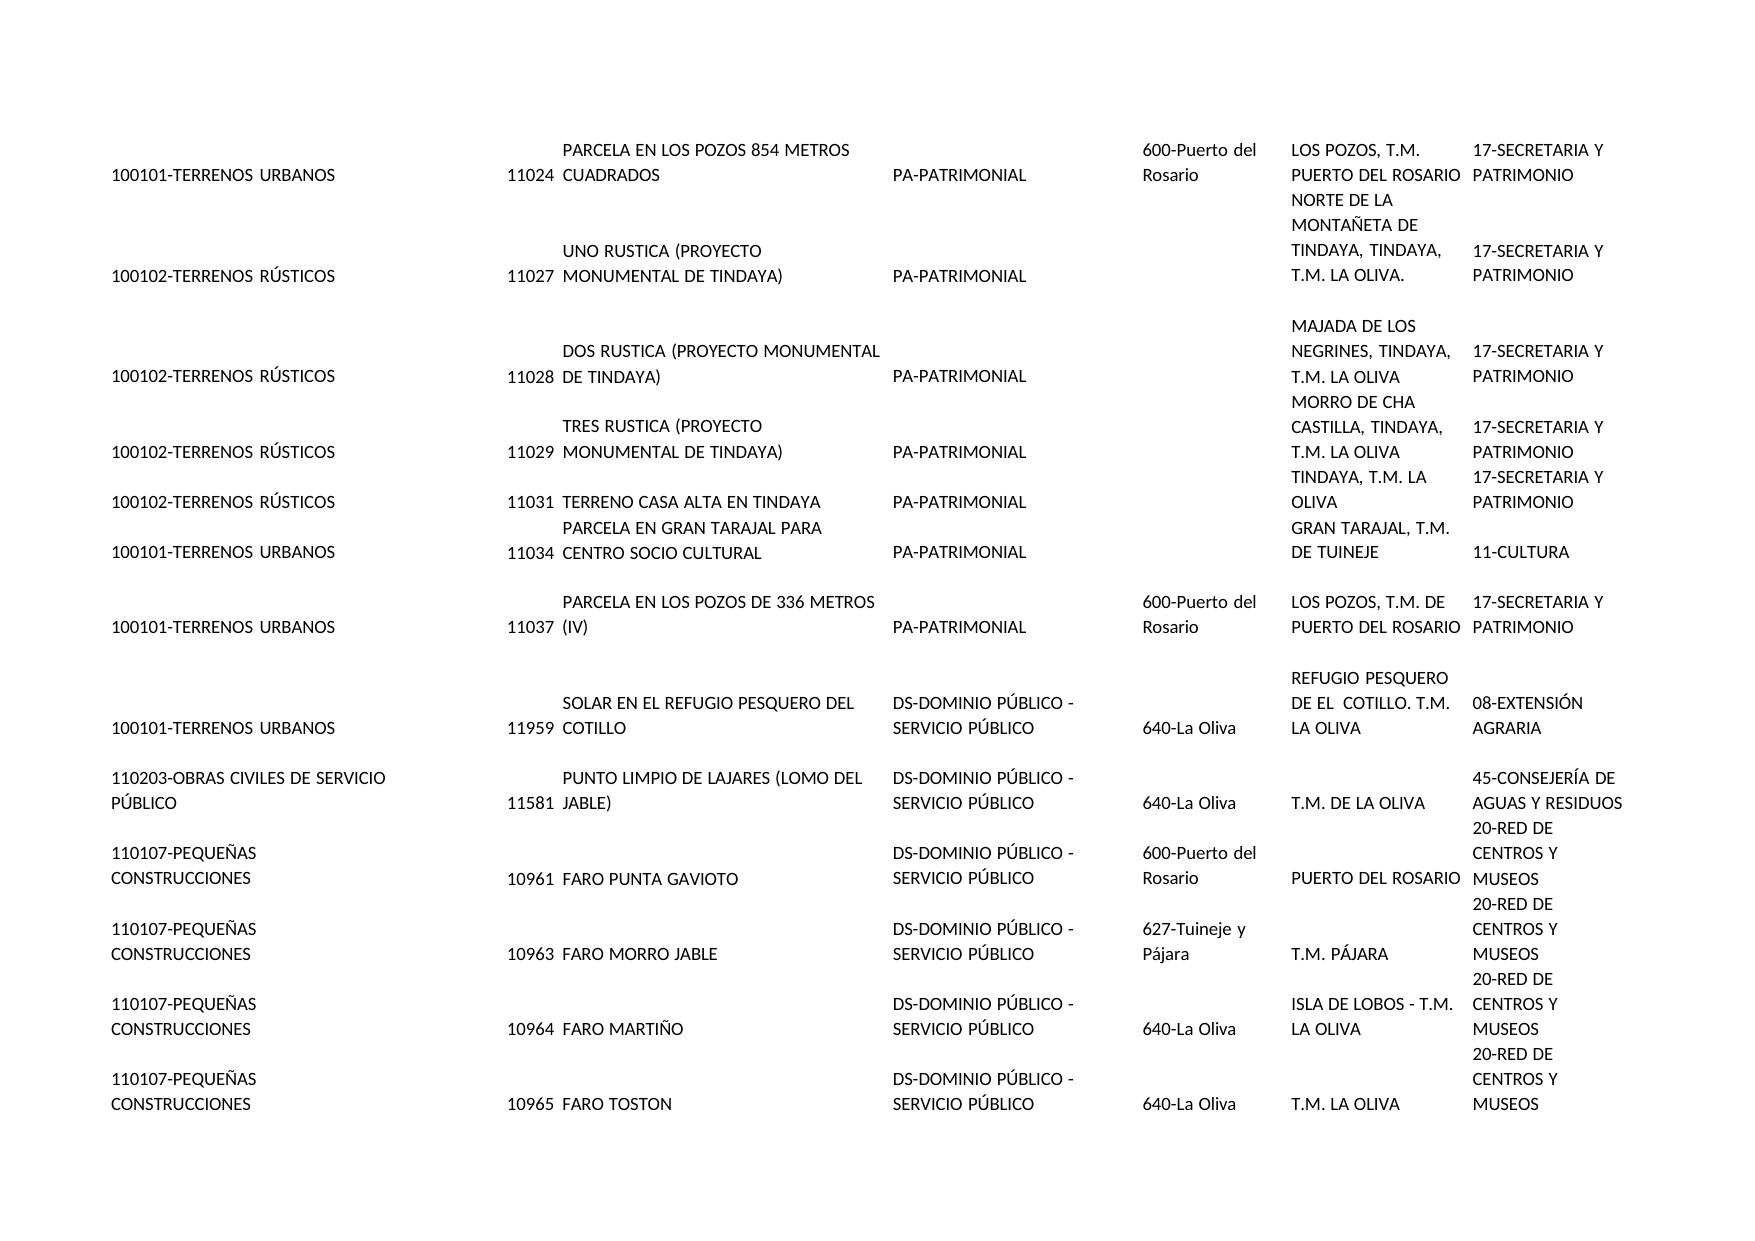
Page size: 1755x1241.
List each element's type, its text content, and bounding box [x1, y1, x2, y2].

table_cell LOS POZOS, T.M. DE PUERTO DEL ROSARIO [1274, 579, 1467, 654]
table_cell DS-DOMINIO PÚBLICO - [885, 654, 1109, 717]
table_header PARCELA EN LOS POZOS 854 METROS 11024 CUADRADOS UNO RUSTICA (PROYECTO 11027 MONUMENTAL DE TINDAYA) [448, 132, 885, 302]
table_cell SERVICIO PÚBLICO [885, 1093, 1109, 1125]
table_cell T.M. LA OLIVA TINDAYA, T.M. LA OLIVA [1274, 440, 1467, 516]
table_cell 45-CONSEJERÍA DE AGUAS Y RESIDUOS 20-RED DE CENTROS Y [1467, 754, 1629, 867]
table_cell [105, 654, 448, 717]
table_cell 640-La Oliva 600-Puerto del [1109, 754, 1274, 867]
table_cell 110203-OBRAS CIVILES DE SERVICIO PÚBLICO 110107-PEQUEÑAS [105, 754, 448, 867]
table_cell LA OLIVA [1274, 717, 1467, 754]
table_cell 08-EXTENSIÓN [1467, 654, 1629, 717]
table_cell CONSTRUCCIONES 110107-PEQUEÑAS [105, 942, 448, 1017]
table_cell 11028 DE TINDAYA) TRES RUSTICA (PROYECTO [448, 365, 885, 440]
table_cell CONSTRUCCIONES 110107-PEQUEÑAS [105, 1018, 448, 1093]
table_cell GRAN TARAJAL, T.M. DE TUINEJE [1274, 516, 1467, 578]
table_cell Rosario 627-Tuineje y [1109, 867, 1274, 942]
table_header 100101-TERRENOS URBANOS 100102-TERRENOS RÚSTICOS [105, 132, 448, 302]
table_cell 11-CULTURA [1467, 516, 1629, 578]
table_cell 11959 COTILLO [448, 717, 885, 754]
table_cell [1109, 654, 1274, 717]
table_cell 100101-TERRENOS URBANOS [105, 717, 448, 754]
table_cell 640-La Oliva [1109, 1093, 1274, 1125]
table_cell 600-Puerto del Rosario [1109, 579, 1274, 654]
table_header 600-Puerto del Rosario [1109, 132, 1274, 302]
table_cell PA-PATRIMONIAL [885, 516, 1109, 578]
table_header LOS POZOS, T.M. PUERTO DEL ROSARIO NORTE DE LA MONTAÑETA DE TINDAYA, TINDAYA, T.M. LA OLIVA. [1274, 132, 1467, 302]
table_cell [105, 303, 448, 365]
table_cell CONSTRUCCIONES [105, 1093, 448, 1125]
table_cell MUSEOS 20-RED DE CENTROS Y [1467, 1018, 1629, 1093]
table_cell DOS RUSTICA (PROYECTO MONUMENTAL [448, 303, 885, 365]
table_cell 10965 FARO TOSTON [448, 1093, 885, 1125]
table_cell SERVICIO PÚBLICO [885, 717, 1109, 754]
table_header PA-PATRIMONIAL PA-PATRIMONIAL [885, 132, 1109, 302]
table_cell REFUGIO PESQUERO DE EL COTILLO. T.M. [1274, 654, 1467, 717]
table_cell 100102-TERRENOS RÚSTICOS 100102-TERRENOS RÚSTICOS [105, 440, 448, 516]
table_cell PARCELA EN LOS POZOS DE 336 METROS 11037 (IV) [448, 579, 885, 654]
table_cell PA-PATRIMONIAL PA-PATRIMONIAL [885, 440, 1109, 516]
table_cell 10963 FARO MORRO JABLE [448, 942, 885, 1017]
table_cell T.M. PÁJARA ISLA DE LOBOS - T.M. [1274, 942, 1467, 1017]
table_header 17-SECRETARIA Y PATRIMONIO 17-SECRETARIA Y PATRIMONIO [1467, 132, 1629, 302]
table_cell 640-La Oliva [1109, 1018, 1274, 1093]
table_cell MUSEOS [1467, 1093, 1629, 1125]
table_cell AGRARIA [1467, 717, 1629, 754]
table_cell 640-La Oliva [1109, 717, 1274, 754]
table_cell MUSEOS 20-RED DE CENTROS Y [1467, 942, 1629, 1017]
table_cell T.M. LA OLIVA [1274, 1093, 1467, 1125]
table_cell 11029 MONUMENTAL DE TINDAYA) 11031 TERRENO CASA ALTA EN TINDAYA [448, 440, 885, 516]
table_cell PATRIMONIO 17-SECRETARIA Y PATRIMONIO [1467, 440, 1629, 516]
table_cell Pájara [1109, 942, 1274, 1017]
table_cell T.M. DE LA OLIVA [1274, 754, 1467, 867]
table_cell LA OLIVA [1274, 1018, 1467, 1093]
table_cell PUERTO DEL ROSARIO [1274, 867, 1467, 942]
table_cell PA-PATRIMONIAL [885, 365, 1109, 440]
table_cell 10964 FARO MARTIÑO [448, 1018, 885, 1093]
table_cell SERVICIO PÚBLICO DS-DOMINIO PÚBLICO - [885, 867, 1109, 942]
table_cell 10961 FARO PUNTA GAVIOTO [448, 867, 885, 942]
table_cell 100102-TERRENOS RÚSTICOS [105, 365, 448, 440]
table_cell 17-SECRETARIA Y PATRIMONIO [1467, 579, 1629, 654]
table_cell [1109, 440, 1274, 516]
table_cell [1109, 516, 1274, 578]
table_cell 17-SECRETARIA Y [1467, 303, 1629, 365]
table_cell PUNTO LIMPIO DE LAJARES (LOMO DEL 11581 JABLE) [448, 754, 885, 867]
table_cell T.M. LA OLIVA MORRO DE CHA CASTILLA, TINDAYA, [1274, 365, 1467, 440]
table_cell PA-PATRIMONIAL [885, 579, 1109, 654]
table_cell [1109, 303, 1274, 365]
table_cell MAJADA DE LOS NEGRINES, TINDAYA, [1274, 303, 1467, 365]
table_cell 100101-TERRENOS URBANOS [105, 579, 448, 654]
table_cell SERVICIO PÚBLICO DS-DOMINIO PÚBLICO - [885, 1018, 1109, 1093]
table_cell SERVICIO PÚBLICO DS-DOMINIO PÚBLICO - [885, 942, 1109, 1017]
table_cell CONSTRUCCIONES 110107-PEQUEÑAS [105, 867, 448, 942]
table_cell [885, 303, 1109, 365]
table_cell SOLAR EN EL REFUGIO PESQUERO DEL [448, 654, 885, 717]
table_cell PARCELA EN GRAN TARAJAL PARA 11034 CENTRO SOCIO CULTURAL [448, 516, 885, 578]
table_cell MUSEOS 20-RED DE CENTROS Y [1467, 867, 1629, 942]
table_cell [1109, 365, 1274, 440]
table_cell DS-DOMINIO PÚBLICO - SERVICIO PÚBLICO DS-DOMINIO PÚBLICO - [885, 754, 1109, 867]
table_cell 100101-TERRENOS URBANOS [105, 516, 448, 578]
table_cell PATRIMONIO 17-SECRETARIA Y [1467, 365, 1629, 440]
